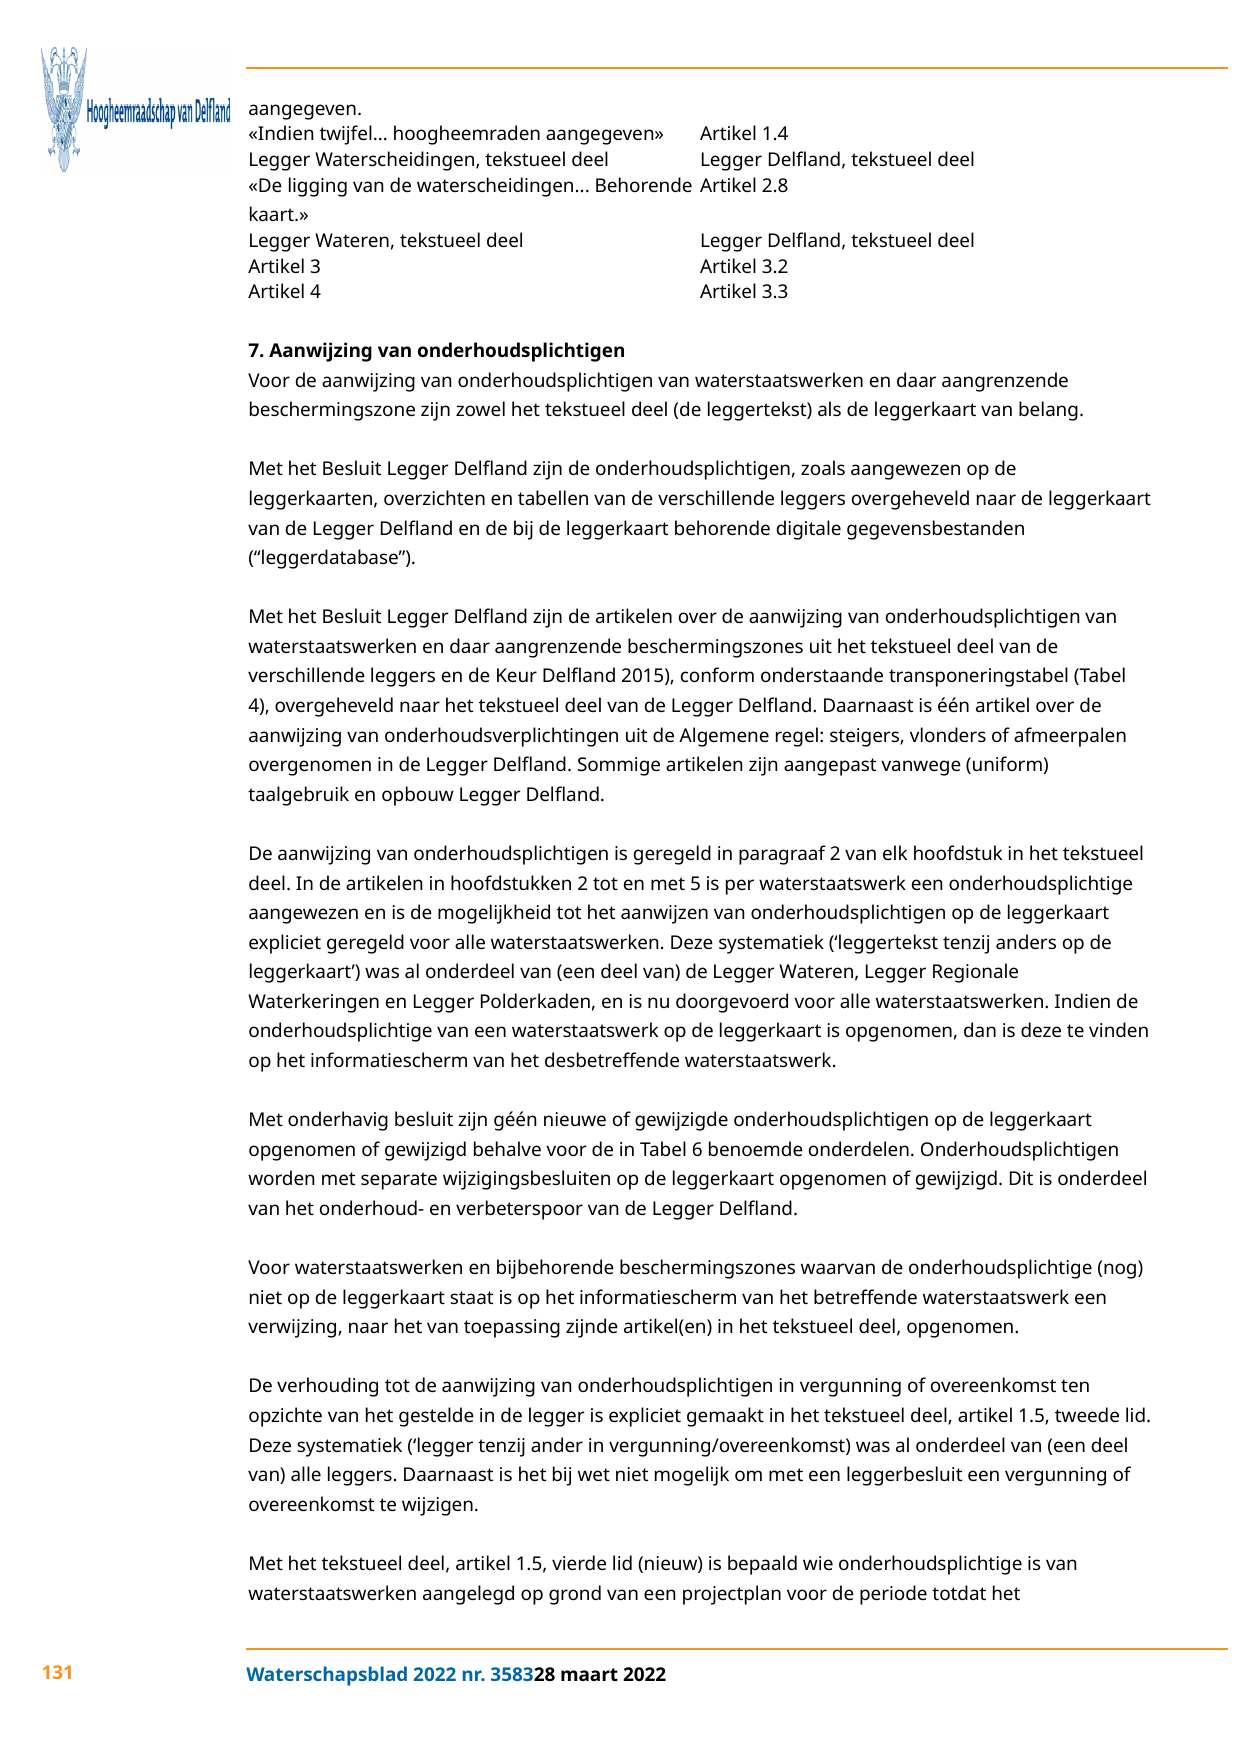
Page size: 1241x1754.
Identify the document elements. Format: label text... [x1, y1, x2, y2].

table_cell Artikel 2.8 [700, 172, 1152, 227]
text Voor waterstaatswerken en bijbehorende beschermingszones waarvan de onderhoudsplichtige (nog) niet op de leggerkaart staat is op het informatiescherm van het betreffende waterstaatswerk een verwijzing, naar het van toepassing zijnde artikel(en) in het tekstueel deel, opgenomen. [248, 1254, 1152, 1339]
table_cell [700, 95, 1152, 121]
text De aanwijzing van onderhoudsplichtigen is geregeld in paragraaf 2 van elk hoofdstuk in het tekstueel deel. In de artikelen in hoofdstukken 2 tot en met 5 is per waterstaatswerk een onderhoudsplichtige aangewezen en is de mogelijkheid tot het aanwijzen van onderhoudsplichtigen op de leggerkaart expliciet geregeld voor alle waterstaatswerken. Deze systematiek (‘leggertekst tenzij anders op de leggerkaart’) was al onderdeel van (een deel van) de Legger Wateren, Legger Regionale Waterkeringen en Legger Polderkaden, en is nu doorgevoerd voor alle waterstaatswerken. Indien de onderhoudsplichtige van een waterstaatswerk op de leggerkaart is opgenomen, dan is deze te vinden op het informatiescherm van het desbetreffende waterstaatswerk. [248, 840, 1152, 1073]
table_cell Artikel 4 [248, 279, 700, 304]
table_cell Artikel 3.2 [700, 253, 1152, 279]
table_cell Artikel 1.4 [700, 121, 1152, 146]
table_cell Legger Delfland, tekstueel deel [700, 227, 1152, 253]
text De verhouding tot de aanwijzing van onderhoudsplichtigen in vergunning of overeenkomst ten opzichte van het gestelde in de legger is expliciet gemaakt in het tekstueel deel, artikel 1.5, tweede lid. Deze systematiek (‘legger tenzij ander in vergunning/overeenkomst) was al onderdeel van (een deel van) alle leggers. Daarnaast is het bij wet niet mogelijk om met een leggerbesluit een vergunning of overeenkomst te wijzigen. [248, 1373, 1152, 1517]
picture [41, 47, 231, 172]
table_cell «Indien twijfel… hoogheemraden aangegeven» [248, 121, 700, 146]
text Met het Besluit Legger Delfland zijn de onderhoudsplichtigen, zoals aangewezen op de leggerkaarten, overzichten en tabellen van de verschillende leggers overgeheveld naar de leggerkaart van de Legger Delfland en de bij de leggerkaart behorende digitale gegevensbestanden (“leggerdatabase”). [248, 456, 1152, 570]
table_cell Artikel 3 [248, 253, 700, 279]
table_cell Legger Waterscheidingen, tekstueel deel [248, 146, 700, 172]
text Met onderhavig besluit zijn géén nieuwe of gewijzigde onderhoudsplichtigen op de leggerkaart opgenomen of gewijzigd behalve voor de in Tabel 6 benoemde onderdelen. Onderhoudsplichtigen worden met separate wijzigingsbesluiten op de leggerkaart opgenomen of gewijzigd. Dit is onderdeel van het onderhoud- en verbeterspoor van de Legger Delfland. [248, 1106, 1152, 1221]
text 7. Aanwijzing van onderhoudsplichtigen [248, 337, 1152, 363]
table_cell Legger Wateren, tekstueel deel [248, 227, 700, 253]
text Met het Besluit Legger Delfland zijn de artikelen over de aanwijzing van onderhoudsplichtigen van waterstaatswerken en daar aangrenzende beschermingszones uit het tekstueel deel van de verschillende leggers en de Keur Delfland 2015), conform onderstaande transponeringstabel (Tabel 4), overgeheveld naar het tekstueel deel van de Legger Delfland. Daarnaast is één artikel over de aanwijzing van onderhoudsverplichtingen uit de Algemene regel: steigers, vlonders of afmeerpalen overgenomen in de Legger Delfland. Sommige artikelen zijn aangepast vanwege (uniform) taalgebruik en opbouw Legger Delfland. [248, 603, 1152, 807]
table_cell Artikel 3.3 [700, 279, 1152, 304]
table_cell aangegeven. [248, 95, 700, 121]
text Met het tekstueel deel, artikel 1.5, vierde lid (nieuw) is bepaald wie onderhoudsplichtige is van waterstaatswerken aangelegd op grond van een projectplan voor de periode totdat het [248, 1550, 1152, 1606]
table_cell «De ligging van de waterscheidingen... Behorende kaart.» [248, 172, 700, 227]
text Voor de aanwijzing van onderhoudsplichtigen van waterstaatswerken en daar aangrenzende beschermingszone zijn zowel het tekstueel deel (de leggertekst) als de leggerkaart van belang. [248, 367, 1152, 422]
table_cell Legger Delfland, tekstueel deel [700, 146, 1152, 172]
